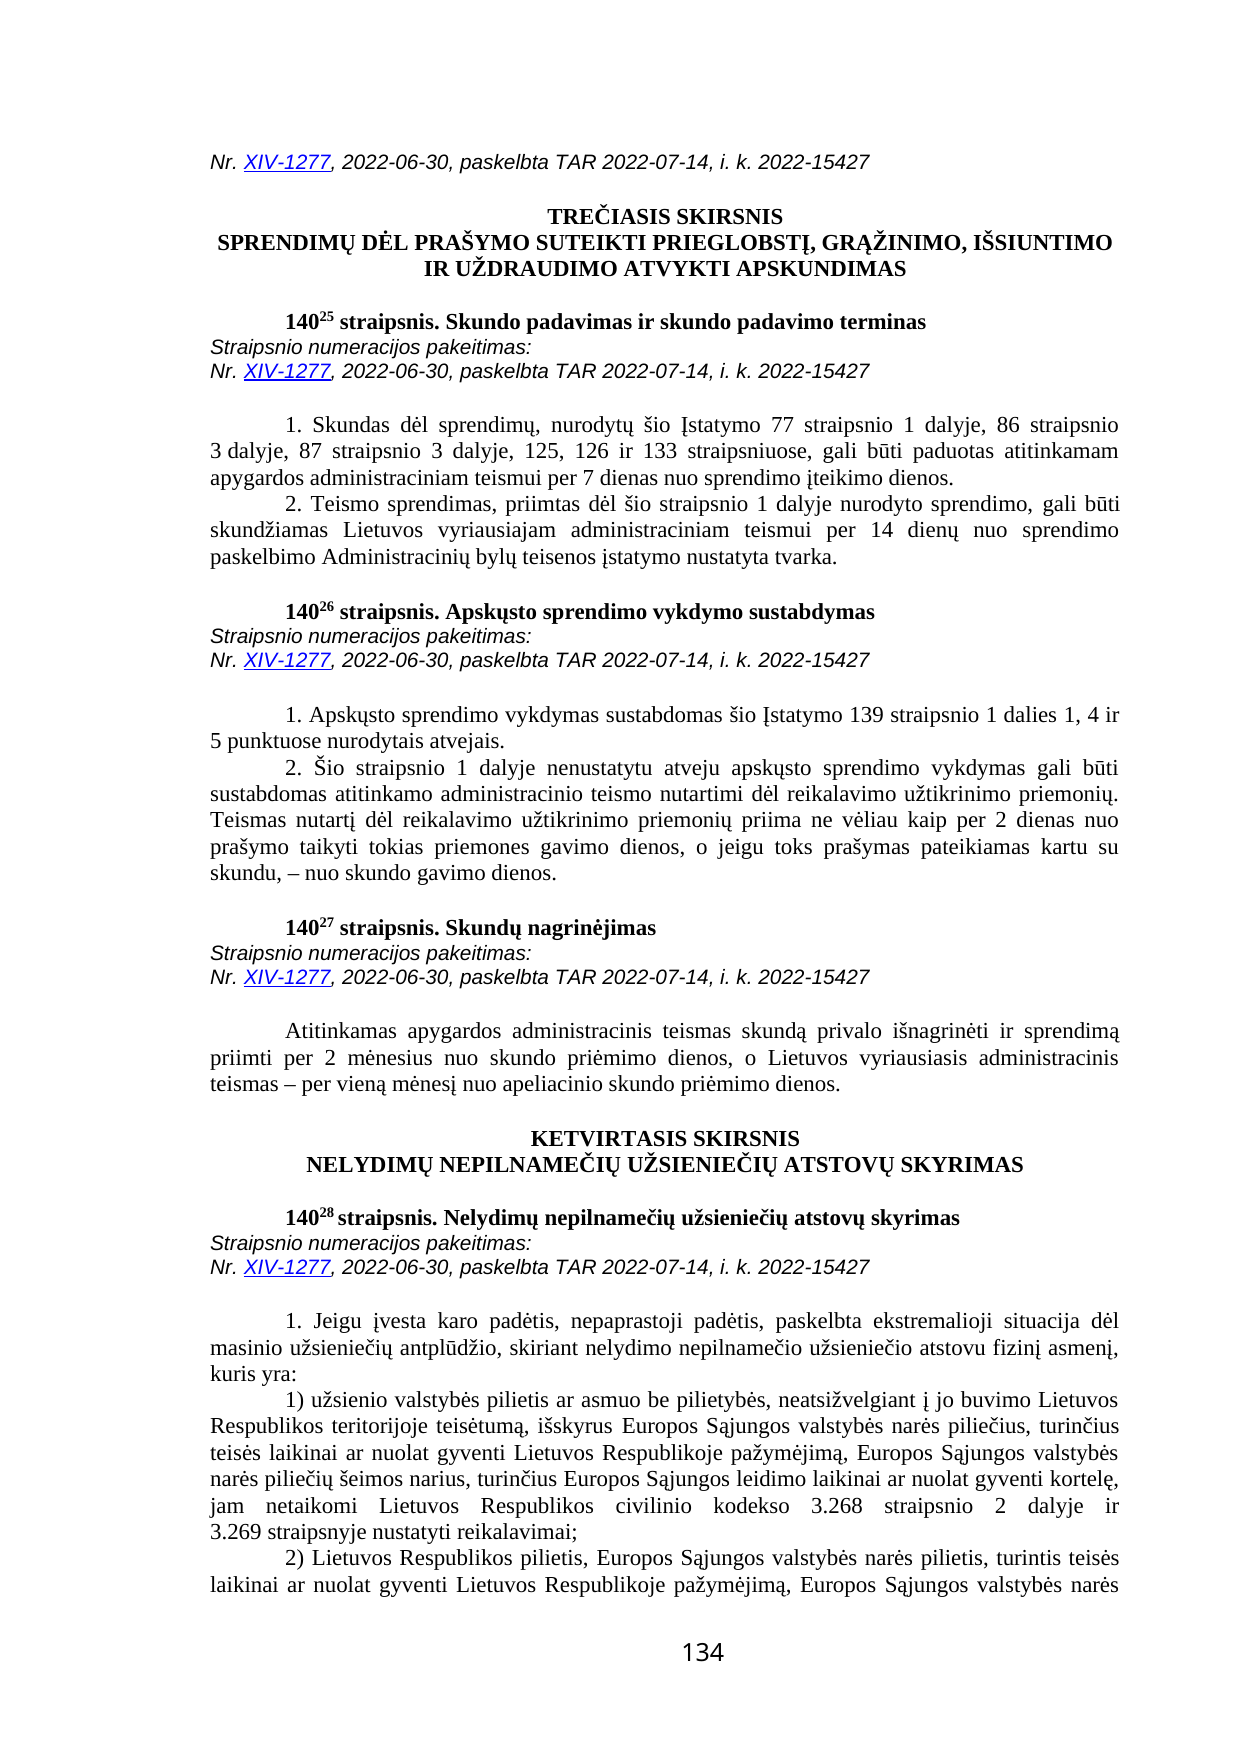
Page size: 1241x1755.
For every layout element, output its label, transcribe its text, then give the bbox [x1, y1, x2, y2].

text 1. Skundas dėl sprendimų, nurodytų šio Įstatymo 77 straipsnio 1 dalyje, 86 straipsnio 3 dalyje, 87 straipsnio 3 dalyje, 125, 126 ir 133 straipsniuose, gali būti paduotas atitinkamam apygardos administraciniam teismui per 7 dienas nuo sprendimo įteikimo dienos. [210, 411, 1120, 490]
text 14028 straipsnis. Nelydimų nepilnamečių užsieniečių atstovų skyrimas [210, 1204, 1120, 1231]
text 1. Apskųsto sprendimo vykdymas sustabdomas šio Įstatymo 139 straipsnio 1 dalies 1, 4 ir 5 punktuose nurodytais atvejais. [210, 701, 1120, 754]
text KETVIRTASIS SKIRSNIS [210, 1125, 1120, 1151]
text Nr. XIV-1277, 2022-06-30, paskelbta TAR 2022-07-14, i. k. 2022-15427 [210, 648, 1120, 672]
text 14025 straipsnis. Skundo padavimas ir skundo padavimo terminas [210, 308, 1120, 334]
text Straipsnio numeracijos pakeitimas: [210, 941, 1120, 964]
text 1. Jeigu įvesta karo padėtis, nepaprastoji padėtis, paskelbta ekstremalioji situacija dėl masinio užsieniečių antplūdžio, skiriant nelydimo nepilnamečio užsieniečio atstovu fizinį asmenį, kuris yra: [210, 1307, 1120, 1386]
text Nr. XIV-1277, 2022-06-30, paskelbta TAR 2022-07-14, i. k. 2022-15427 [210, 150, 1120, 174]
text NELYDIMŲ NEPILNAMEČIŲ UŽSIENIEČIŲ ATSTOVŲ SKYRIMAS [210, 1151, 1120, 1178]
text Nr. XIV-1277, 2022-06-30, paskelbta TAR 2022-07-14, i. k. 2022-15427 [210, 358, 1120, 382]
text Atitinkamas apygardos administracinis teismas skundą privalo išnagrinėti ir sprendimą priimti per 2 mėnesius nuo skundo priėmimo dienos, o Lietuvos vyriausiasis administracinis teismas – per vieną mėnesį nuo apeliacinio skundo priėmimo dienos. [210, 1017, 1120, 1096]
text 2. Teismo sprendimas, priimtas dėl šio straipsnio 1 dalyje nurodyto sprendimo, gali būti skundžiamas Lietuvos vyriausiajam administraciniam teismui per 14 dienų nuo sprendimo paskelbimo Administracinių bylų teisenos įstatymo nustatyta tvarka. [210, 490, 1120, 569]
text 2. Šio straipsnio 1 dalyje nenustatytu atveju apskųsto sprendimo vykdymas gali būti sustabdomas atitinkamo administracinio teismo nutartimi dėl reikalavimo užtikrinimo priemonių. Teismas nutartį dėl reikalavimo užtikrinimo priemonių priima ne vėliau kaip per 2 dienas nuo prašymo taikyti tokias priemones gavimo dienos, o jeigu toks prašymas pateikiamas kartu su skundu, – nuo skundo gavimo dienos. [210, 754, 1120, 886]
text SPRENDIMŲ DĖL PRAŠYMO SUTEIKTI PRIEGLOBSTĮ, GRĄŽINIMO, IŠSIUNTIMO IR UŽDRAUDIMO ATVYKTI APSKUNDIMAS [210, 229, 1120, 282]
text Nr. XIV-1277, 2022-06-30, paskelbta TAR 2022-07-14, i. k. 2022-15427 [210, 1254, 1120, 1278]
text 14026 straipsnis. Apskųsto sprendimo vykdymo sustabdymas [210, 598, 1120, 624]
text Straipsnio numeracijos pakeitimas: [210, 334, 1120, 358]
text Straipsnio numeracijos pakeitimas: [210, 624, 1120, 648]
text Straipsnio numeracijos pakeitimas: [210, 1231, 1120, 1254]
text 14027 straipsnis. Skundų nagrinėjimas [210, 914, 1120, 941]
text 2) Lietuvos Respublikos pilietis, Europos Sąjungos valstybės narės pilietis, turintis teisės laikinai ar nuolat gyventi Lietuvos Respublikoje pažymėjimą, Europos Sąjungos valstybės narės [210, 1544, 1120, 1597]
text Nr. XIV-1277, 2022-06-30, paskelbta TAR 2022-07-14, i. k. 2022-15427 [210, 964, 1120, 988]
text TREČIASIS SKIRSNIS [210, 203, 1120, 229]
text 1) užsienio valstybės pilietis ar asmuo be pilietybės, neatsižvelgiant į jo buvimo Lietuvos Respublikos teritorijoje teisėtumą, išskyrus Europos Sąjungos valstybės narės piliečius, turinčius teisės laikinai ar nuolat gyventi Lietuvos Respublikoje pažymėjimą, Europos Sąjungos valstybės narės piliečių šeimos narius, turinčius Europos Sąjungos leidimo laikinai ar nuolat gyventi kortelę, jam netaikomi Lietuvos Respublikos civilinio kodekso 3.268 straipsnio 2 dalyje ir 3.269 straipsnyje nustatyti reikalavimai; [210, 1386, 1120, 1544]
